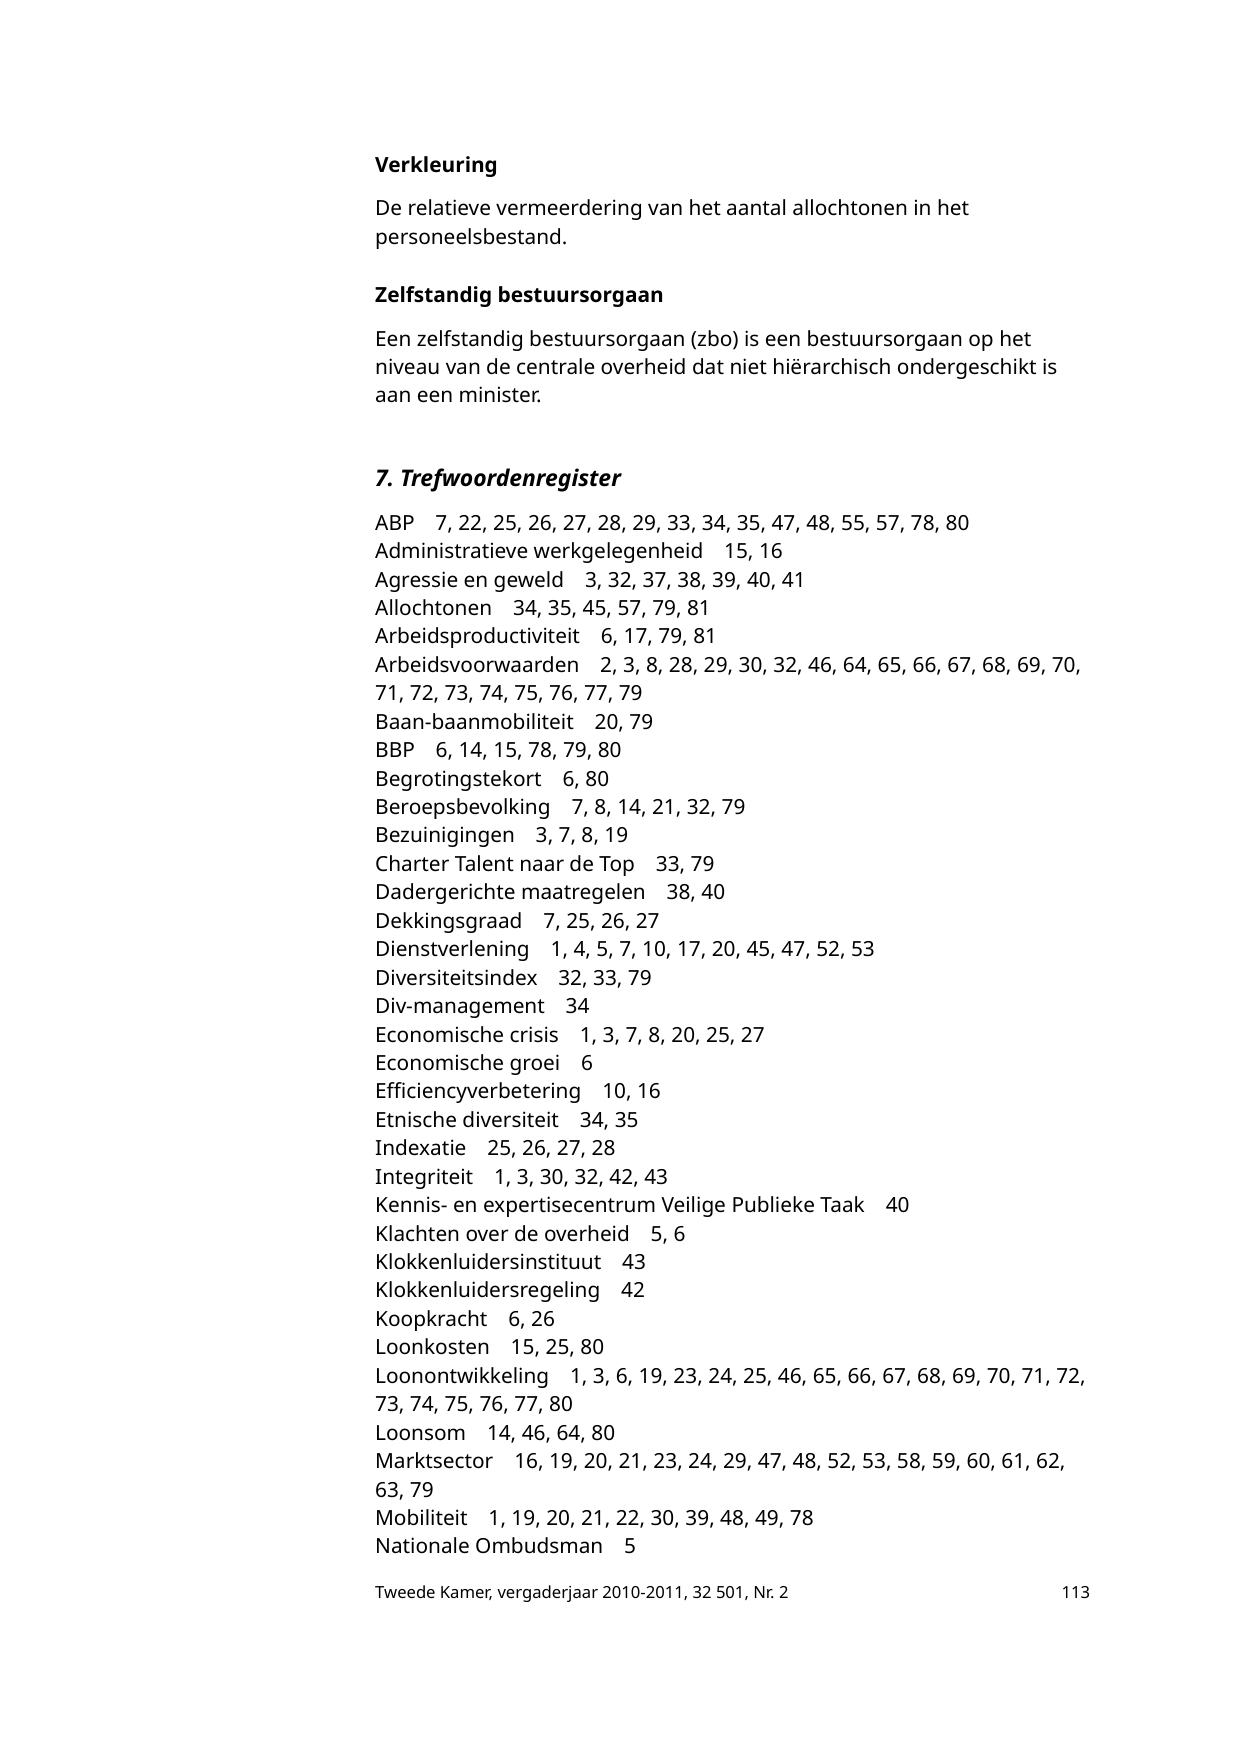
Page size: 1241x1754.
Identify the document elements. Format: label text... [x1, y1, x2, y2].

text Agressie en geweld 3, 32, 37, 38, 39, 40, 41 [375, 565, 1090, 593]
text Indexatie 25, 26, 27, 28 [375, 1133, 1090, 1162]
text Loonontwikkeling 1, 3, 6, 19, 23, 24, 25, 46, 65, 66, 67, 68, 69, 70, 71, 72, 73, 74, 75, 76, 77, 80 [375, 1361, 1090, 1418]
text Etnische diversiteit 34, 35 [375, 1105, 1090, 1133]
text Efficiencyverbetering 10, 16 [375, 1077, 1090, 1105]
text Marktsector 16, 19, 20, 21, 23, 24, 29, 47, 48, 52, 53, 58, 59, 60, 61, 62, 63, 79 [375, 1446, 1090, 1503]
text Kennis- en expertisecentrum Veilige Publieke Taak 40 [375, 1190, 1090, 1219]
text Arbeidsvoorwaarden 2, 3, 8, 28, 29, 30, 32, 46, 64, 65, 66, 67, 68, 69, 70, 71, 72, 73, 74, 75, 76, 77, 79 [375, 650, 1090, 707]
text Verkleuring [375, 150, 1090, 178]
text Integriteit 1, 3, 30, 32, 42, 43 [375, 1162, 1090, 1190]
text Dekkingsgraad 7, 25, 26, 27 [375, 906, 1090, 934]
text Nationale Ombudsman 5 [375, 1532, 1090, 1560]
text Klokkenluidersregeling 42 [375, 1276, 1090, 1304]
text Bezuinigingen 3, 7, 8, 19 [375, 821, 1090, 849]
text Economische crisis 1, 3, 7, 8, 20, 25, 27 [375, 1020, 1090, 1048]
text Allochtonen 34, 35, 45, 57, 79, 81 [375, 593, 1090, 622]
text Dienstverlening 1, 4, 5, 7, 10, 17, 20, 45, 47, 52, 53 [375, 934, 1090, 963]
text Klachten over de overheid 5, 6 [375, 1219, 1090, 1247]
text Diversiteitsindex 32, 33, 79 [375, 963, 1090, 991]
text BBP 6, 14, 15, 78, 79, 80 [375, 735, 1090, 764]
text Administratieve werkgelegenheid 15, 16 [375, 536, 1090, 565]
text Zelfstandig bestuursorgaan [375, 280, 1090, 309]
text Mobiliteit 1, 19, 20, 21, 22, 30, 39, 48, 49, 78 [375, 1503, 1090, 1532]
text Loonkosten 15, 25, 80 [375, 1332, 1090, 1361]
text Begrotingstekort 6, 80 [375, 764, 1090, 792]
text Een zelfstandig bestuursorgaan (zbo) is een bestuursorgaan op het niveau van de centrale overheid dat niet hiërarchisch ondergeschikt is aan een minister. [375, 324, 1090, 409]
text Charter Talent naar de Top 33, 79 [375, 849, 1090, 877]
text Beroepsbevolking 7, 8, 14, 21, 32, 79 [375, 792, 1090, 821]
text Dadergerichte maatregelen 38, 40 [375, 877, 1090, 906]
text Economische groei 6 [375, 1048, 1090, 1077]
text ABP 7, 22, 25, 26, 27, 28, 29, 33, 34, 35, 47, 48, 55, 57, 78, 80 [375, 508, 1090, 536]
text Arbeidsproductiviteit 6, 17, 79, 81 [375, 622, 1090, 650]
text Loonsom 14, 46, 64, 80 [375, 1418, 1090, 1446]
subtitle 7. Trefwoordenregister [375, 462, 1090, 493]
text De relatieve vermeerdering van het aantal allochtonen in het personeelsbestand. [375, 193, 1090, 250]
text Div-management 34 [375, 991, 1090, 1020]
text Klokkenluidersinstituut 43 [375, 1247, 1090, 1276]
text Baan-baanmobiliteit 20, 79 [375, 707, 1090, 735]
text Koopkracht 6, 26 [375, 1304, 1090, 1332]
